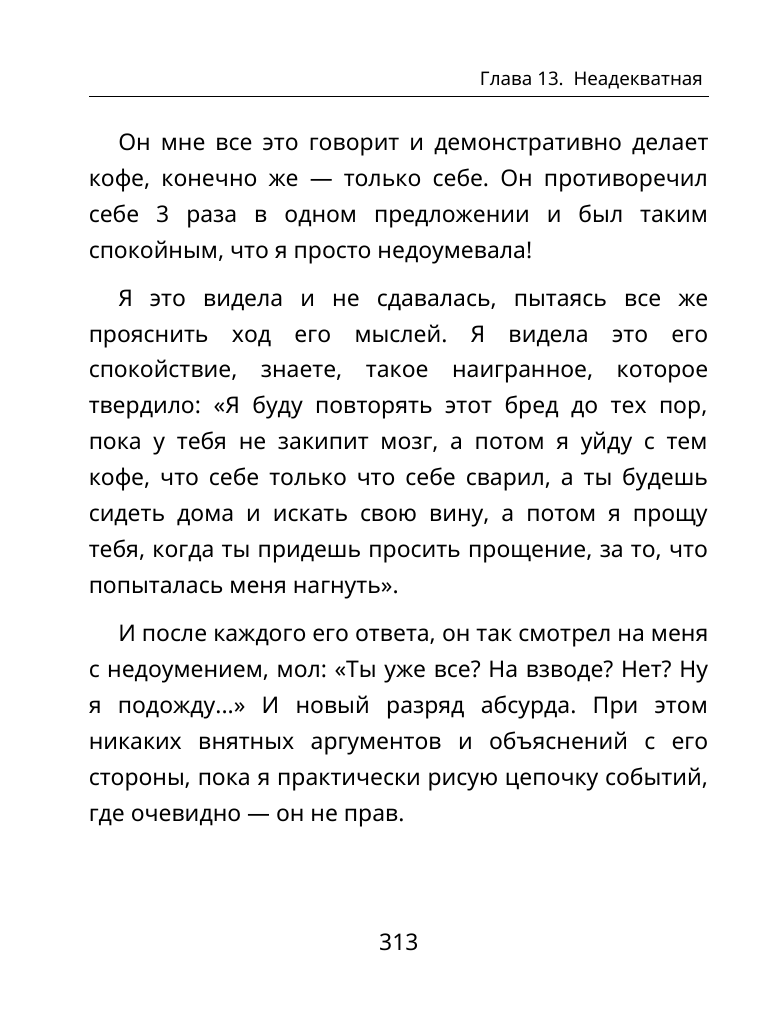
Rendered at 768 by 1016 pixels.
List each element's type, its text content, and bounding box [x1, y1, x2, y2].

text И после каждого его ответа, он так смотрел на меня с недоумением, мол: «Ты уже все? На взводе? Нет? Ну я подожду...» И новый разряд абсурда. При этом никаких внятных аргументов и объяснений с его стороны, пока я практически рисую цепочку событий, где очевидно — он не прав. [88, 617, 709, 828]
text Он мне все это говорит и демонстративно делает кофе, конечно же — только себе. Он противоречил себе 3 раза в одном предложении и был таким спокойным, что я просто недоумевала! [88, 126, 709, 265]
text Я это видела и не сдавалась, пытаясь все же прояснить ход его мыслей. Я видела это его спокойствие, знаете, такое наигранное, которое твердило: «Я буду повторять этот бред до тех пор, пока у тебя не закипит мозг, а потом я уйду с тем кофе, что себе только что себе сварил, а ты будешь сидеть дома и искать свою вину, а потом я прощу тебя, когда ты придешь просить прощение, за то, что попыталась меня нагнуть». [88, 282, 709, 600]
